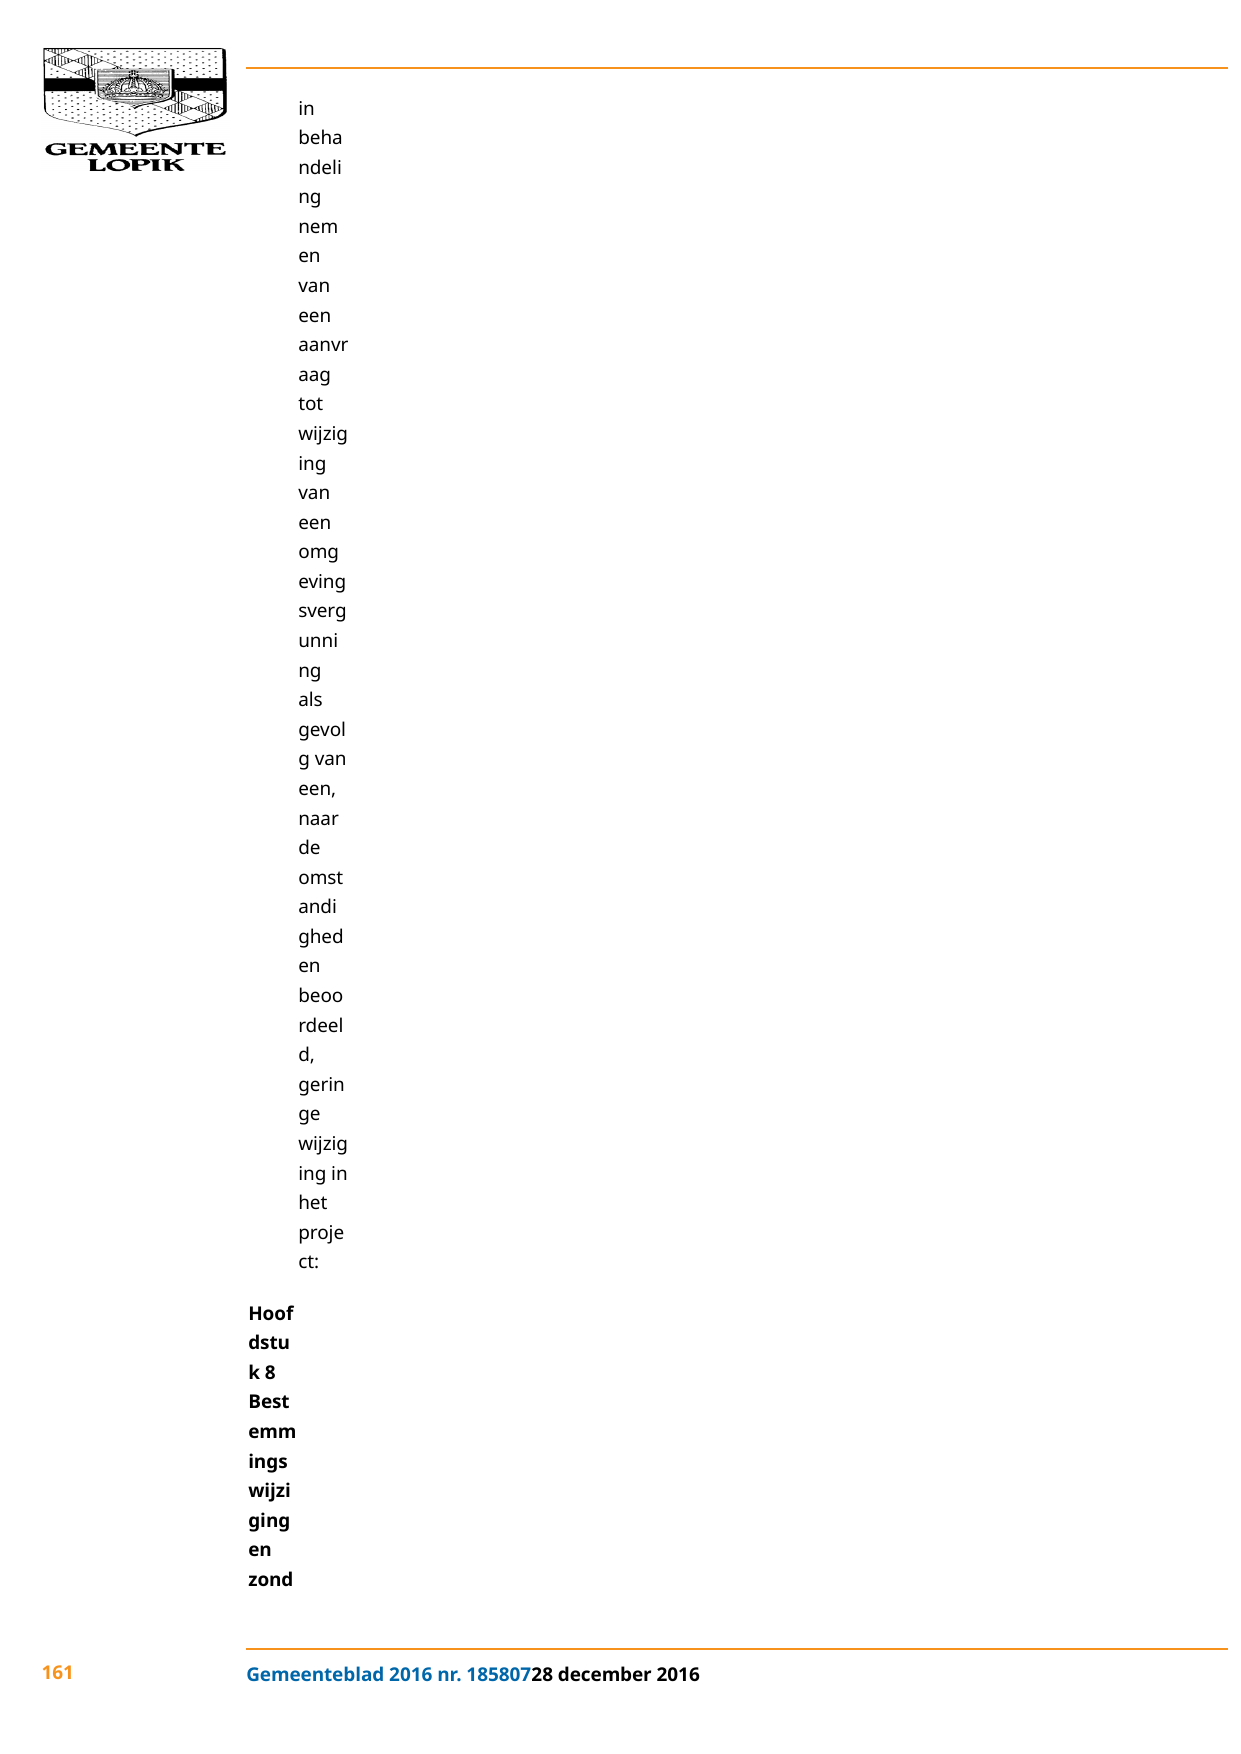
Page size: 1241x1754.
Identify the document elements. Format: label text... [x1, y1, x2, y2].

table_cell [298, 1274, 348, 1300]
table_cell [348, 1274, 398, 1300]
table_cell Hoofdstuk 8 Bestemmingswijzigingen zond [248, 1300, 298, 1592]
picture [41, 47, 231, 172]
table_cell [298, 1300, 348, 1592]
table_cell [348, 95, 398, 1274]
table_cell in behandeling nemen van een aanvraag tot wijziging van een omgevingsvergunning als gevolg van een, naar de omstandigheden beoordeeld, geringe wijziging in het project: [298, 95, 348, 1274]
table_cell [248, 95, 298, 1274]
table_cell [248, 1274, 298, 1300]
